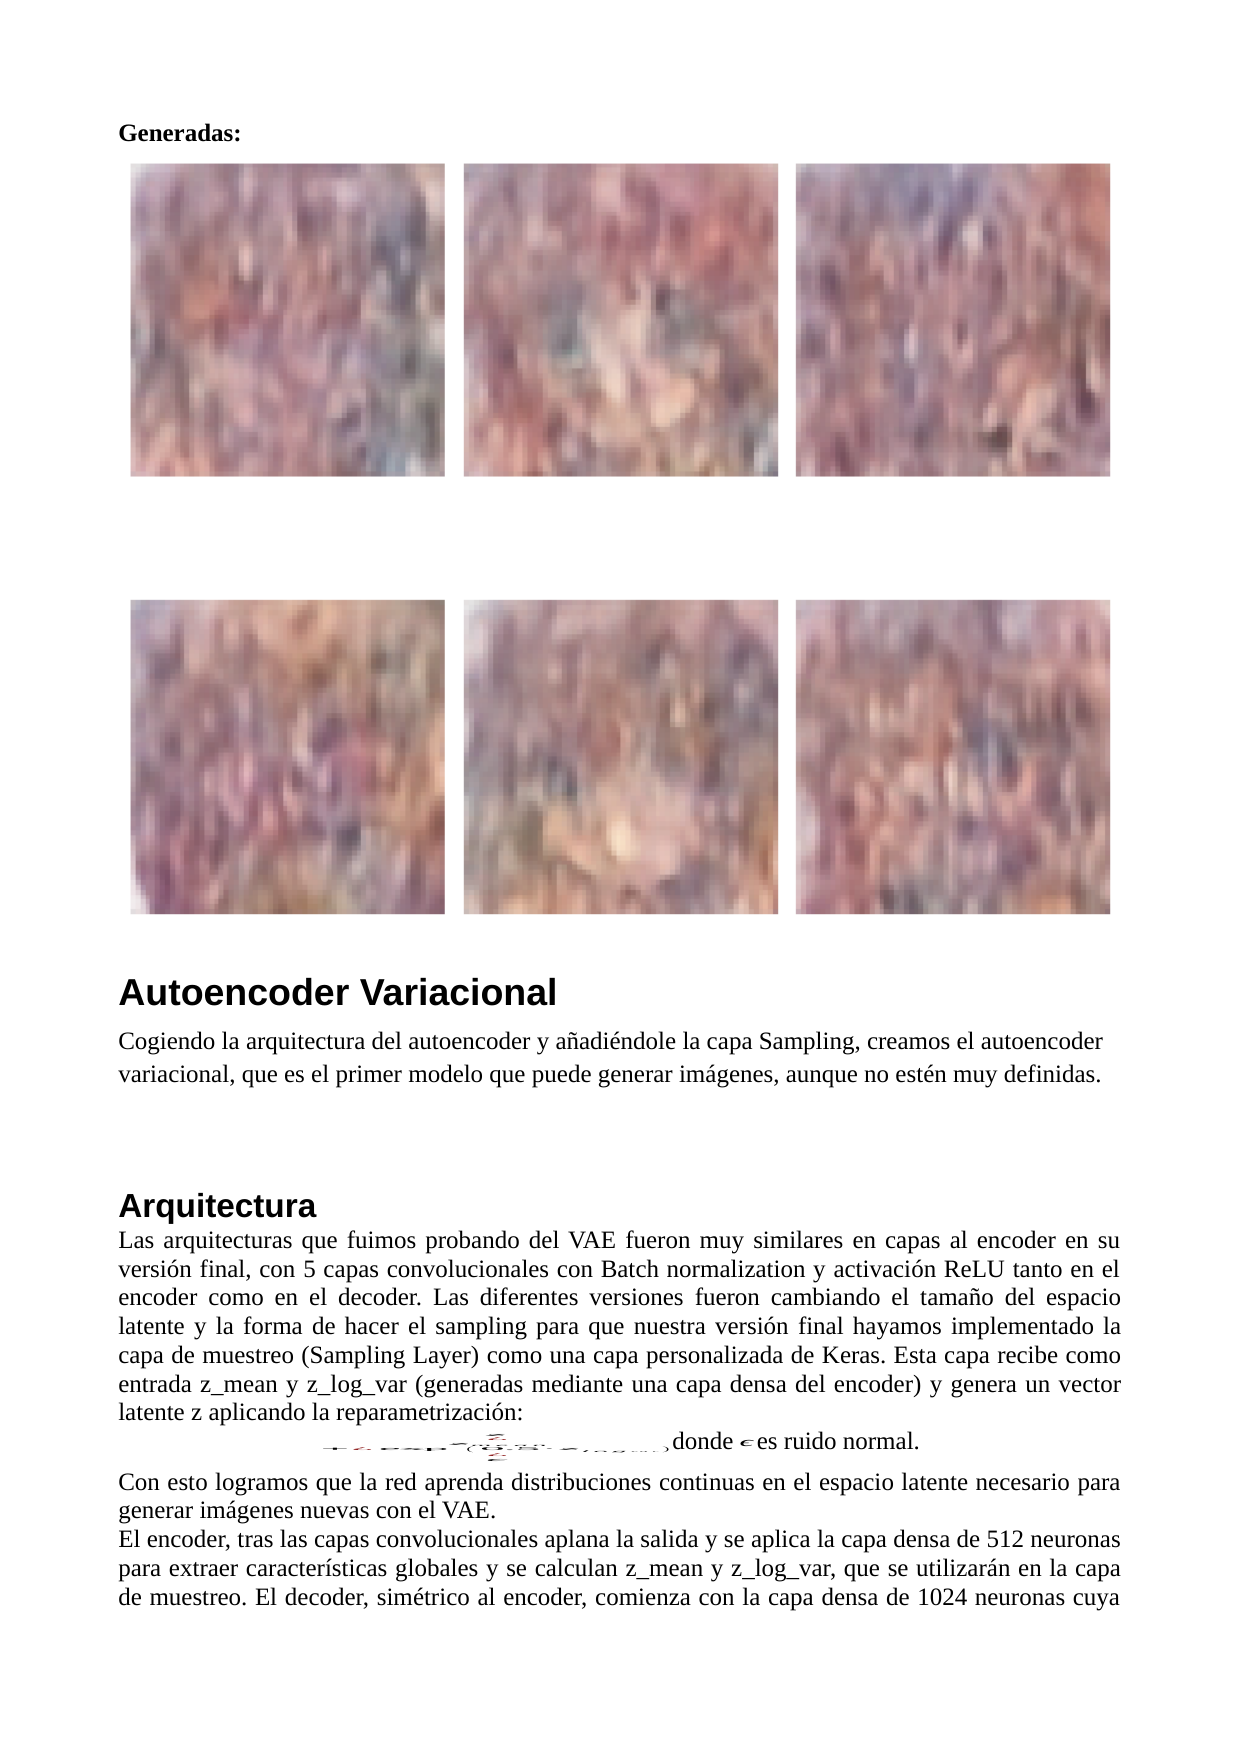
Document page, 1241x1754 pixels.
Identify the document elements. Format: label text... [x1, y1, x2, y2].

subtitle Autoencoder Variacional [118, 970, 1122, 1013]
text donde es ruido normal. [118, 1426, 1122, 1467]
subtitle Arquitectura [118, 1187, 1122, 1225]
text El encoder, tras las capas convolucionales aplana la salida y se aplica la capa densa de 512 neuronas para extraer características globales y se calculan z_mean y z_log_var, que se utilizarán en la capa de muestreo. El decoder, simétrico al encoder, comienza con la capa densa de 1024 neuronas cuya [118, 1524, 1122, 1611]
text Con esto logramos que la red aprenda distribuciones continuas en el espacio latente necesario para generar imágenes nuevas con el VAE. [118, 1467, 1122, 1524]
text Las arquitecturas que fuimos probando del VAE fueron muy similares en capas al encoder en su versión final, con 5 capas convolucionales con Batch normalization y activación ReLU tanto en el encoder como en el decoder. Las diferentes versiones fueron cambiando el tamaño del espacio latente y la forma de hacer el sampling para que nuestra versión final hayamos implementado la capa de muestreo (Sampling Layer) como una capa personalizada de Keras. Esta capa recibe como entrada z_mean y z_log_var (generadas mediante una capa densa del encoder) y genera un vector latente z aplicando la reparametrización: [118, 1225, 1122, 1426]
text Generadas: [118, 118, 1122, 151]
text Cogiendo la arquitectura del autoencoder y añadiéndole la capa Sampling, creamos el autoencoder variacional, que es el primer modelo que puede generar imágenes, aunque no estén muy definidas. [118, 1026, 1122, 1088]
